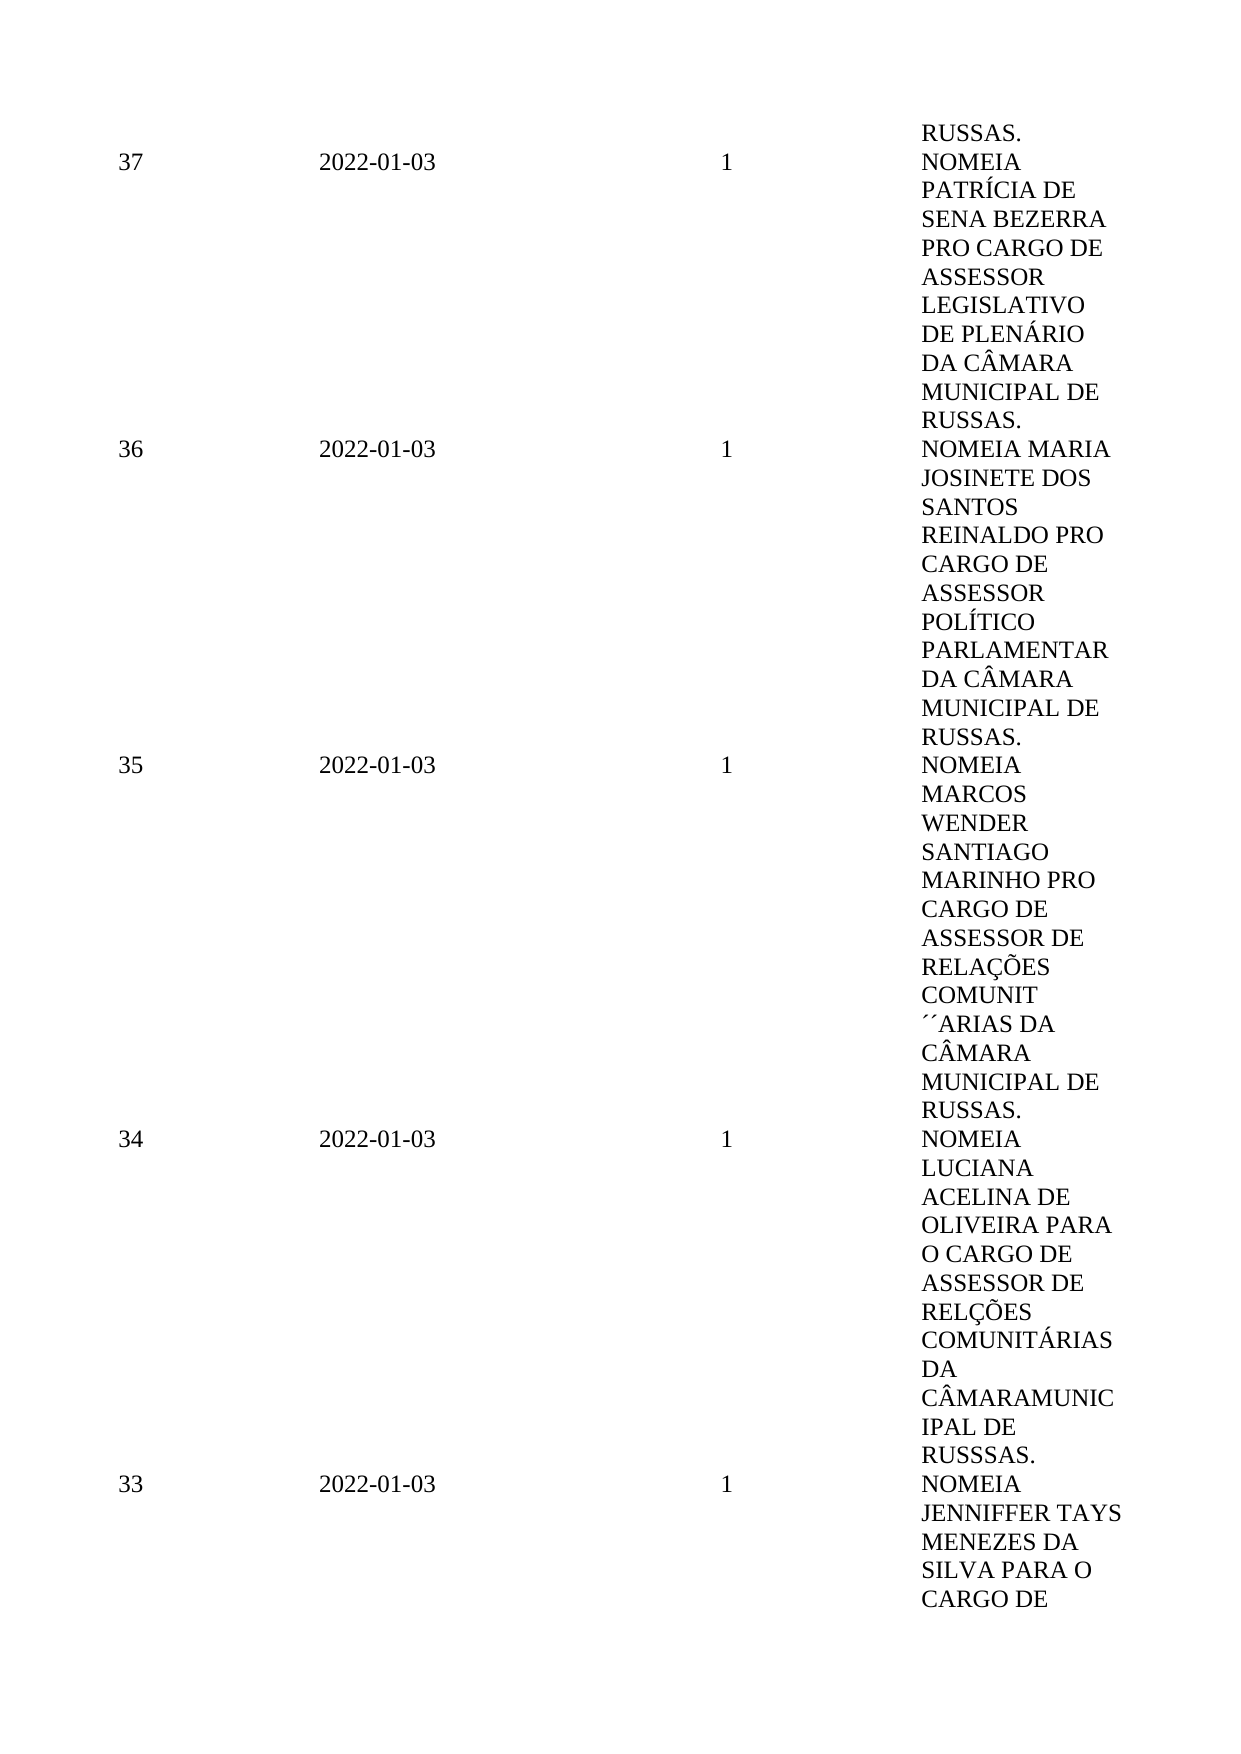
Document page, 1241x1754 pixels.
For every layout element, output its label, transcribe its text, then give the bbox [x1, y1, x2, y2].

table_cell 1 [720, 1124, 921, 1469]
table_cell [520, 118, 720, 147]
table_cell 1 [720, 1469, 921, 1613]
table_cell [319, 118, 519, 147]
table_cell NOMEIA MARCOS WENDER SANTIAGO MARINHO PRO CARGO DE ASSESSOR DE RELAÇÕES COMUNIT´´ARIAS DA CÂMARA MUNICIPAL DE RUSSAS. [921, 751, 1122, 1124]
table_cell [520, 1124, 720, 1469]
table_cell [520, 1469, 720, 1613]
table_cell 37 [118, 147, 319, 434]
table_cell [520, 147, 720, 434]
table_cell [720, 118, 921, 147]
table_cell 34 [118, 1124, 319, 1469]
table_cell 2022-01-03 [319, 147, 519, 434]
table_cell 1 [720, 751, 921, 1124]
table_cell 2022-01-03 [319, 1469, 519, 1613]
table_cell RUSSAS. [921, 118, 1122, 147]
table_cell 36 [118, 434, 319, 751]
table_cell 33 [118, 1469, 319, 1613]
table_cell 2022-01-03 [319, 751, 519, 1124]
table_cell NOMEIA JENNIFFER TAYS MENEZES DA SILVA PARA O CARGO DE [921, 1469, 1122, 1613]
table_cell NOMEIA PATRÍCIA DE SENA BEZERRA PRO CARGO DE ASSESSOR LEGISLATIVO DE PLENÁRIO DA CÂMARA MUNICIPAL DE RUSSAS. [921, 147, 1122, 434]
table_cell [118, 118, 319, 147]
table_cell [520, 751, 720, 1124]
table_cell 35 [118, 751, 319, 1124]
table_cell 1 [720, 147, 921, 434]
table_cell 2022-01-03 [319, 1124, 519, 1469]
table_cell NOMEIA MARIA JOSINETE DOS SANTOS REINALDO PRO CARGO DE ASSESSOR POLÍTICO PARLAMENTAR DA CÂMARA MUNICIPAL DE RUSSAS. [921, 434, 1122, 751]
table_cell 2022-01-03 [319, 434, 519, 751]
table_cell 1 [720, 434, 921, 751]
table_cell [520, 434, 720, 751]
table_cell NOMEIA LUCIANA ACELINA DE OLIVEIRA PARA O CARGO DE ASSESSOR DE RELÇÕES COMUNITÁRIAS DA CÂMARAMUNICIPAL DE RUSSSAS. [921, 1124, 1122, 1469]
